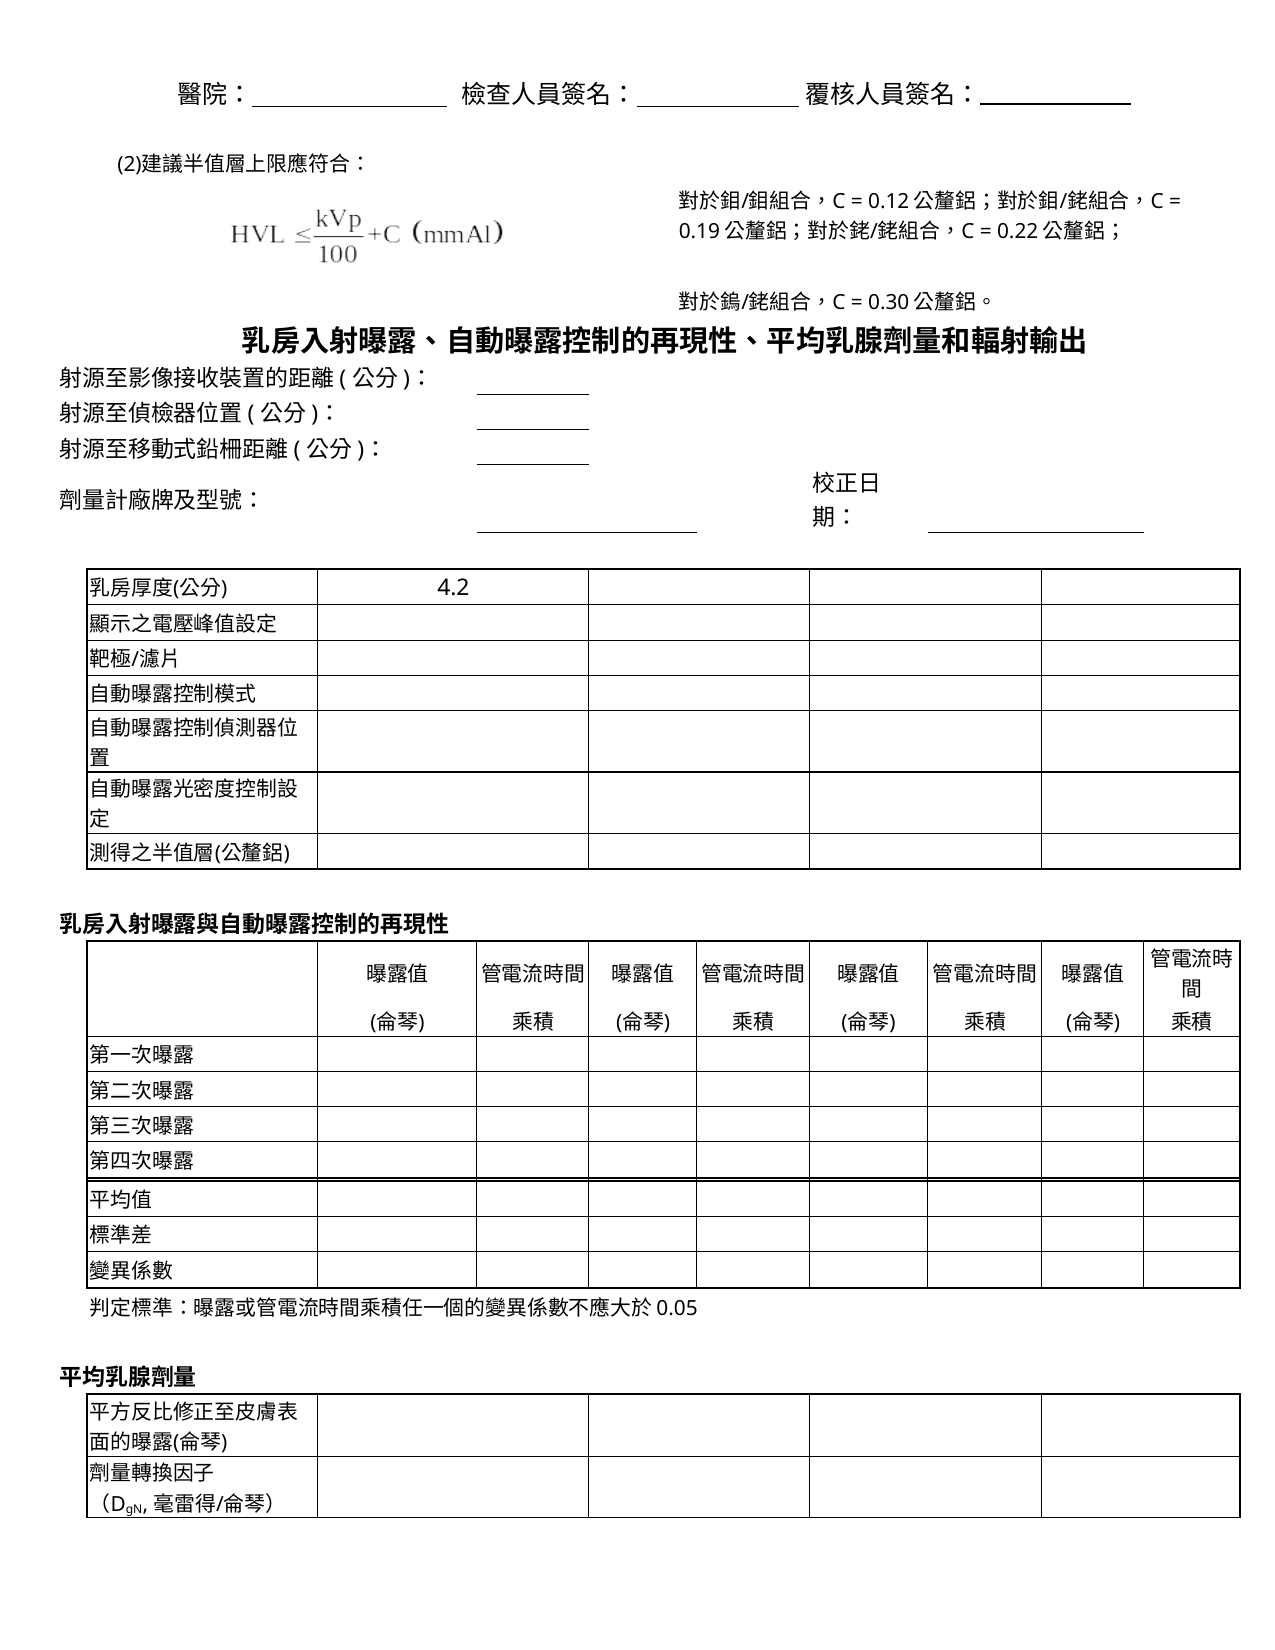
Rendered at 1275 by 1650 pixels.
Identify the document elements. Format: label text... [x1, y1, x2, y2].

table_cell [231, 180, 341, 248]
table_cell [589, 1182, 696, 1216]
table_cell [1042, 1107, 1143, 1141]
table_cell [318, 1357, 477, 1393]
table_cell [589, 904, 697, 940]
table_cell [56, 568, 86, 604]
table_cell [928, 533, 1042, 568]
table_cell 平方反比修正至皮膚表面的曝露(侖琴) [88, 1395, 317, 1456]
table_cell [56, 1287, 87, 1323]
table_cell [1042, 641, 1239, 675]
table_cell [551, 111, 676, 146]
table_cell [928, 1323, 1042, 1357]
table_cell [318, 1107, 476, 1141]
table_cell 對於鎢/銠組合，C = 0.30公釐鋁。 [676, 283, 1060, 317]
table_cell [163, 870, 220, 904]
table_cell 曝露值 [589, 942, 696, 1002]
table_cell [589, 1457, 809, 1517]
table_cell 管電流時間 [1144, 942, 1239, 1002]
table_cell [1042, 1037, 1143, 1071]
table_cell [477, 1072, 588, 1106]
table_cell [220, 1323, 318, 1357]
table_cell [1144, 464, 1239, 532]
table_cell [928, 904, 1042, 940]
table_cell [589, 605, 809, 640]
table_cell 乳房入射曝露與自動曝露控制的再現性 [56, 904, 589, 940]
table_cell [932, 111, 1060, 146]
table_cell [809, 904, 928, 940]
table_cell [928, 1217, 1041, 1251]
table_cell [1042, 904, 1144, 940]
table_cell [56, 1456, 86, 1517]
table_cell [676, 111, 804, 146]
table_cell [589, 1072, 696, 1106]
table_cell [1144, 1252, 1239, 1287]
table_cell 曝露值 [318, 942, 476, 1002]
table_cell 校正日 期： [809, 464, 928, 532]
table_cell [810, 605, 1041, 640]
table_cell [318, 1457, 588, 1517]
table_cell [56, 1141, 86, 1177]
table_cell [810, 1037, 927, 1071]
table_cell [56, 675, 86, 710]
table_cell [809, 429, 928, 464]
table_cell [589, 773, 809, 833]
table_cell [318, 1252, 476, 1287]
table_cell [114, 283, 231, 317]
table_cell [477, 430, 589, 464]
subtitle 乳房入射曝露、自動曝露控制的再現性、平均乳腺劑量和輻射輸出 [177, 317, 1152, 359]
table_cell 靶極/濾片 [88, 641, 317, 675]
table_cell [114, 180, 231, 267]
table_cell [1042, 870, 1144, 904]
table_cell [589, 1037, 696, 1071]
table_cell [349, 249, 353, 261]
table_cell [697, 429, 809, 464]
table_cell [1042, 429, 1144, 464]
table_cell [114, 111, 231, 146]
table_cell [163, 1323, 220, 1357]
table_cell [425, 283, 551, 317]
table_cell [810, 834, 1041, 868]
table_cell 變異係數 [88, 1252, 317, 1287]
table_cell [88, 942, 317, 1036]
table_cell [928, 1142, 1041, 1177]
table_cell [477, 1217, 588, 1251]
table_cell [56, 771, 86, 833]
table_cell (侖琴) [589, 1003, 696, 1036]
table_cell [341, 180, 425, 248]
table_cell [810, 1182, 927, 1216]
table_cell [697, 1182, 809, 1216]
table_cell [810, 676, 1041, 710]
table_cell [1144, 1217, 1239, 1251]
table_cell [1144, 904, 1239, 940]
table_cell [697, 1217, 809, 1251]
table_cell [477, 464, 697, 532]
table_cell [928, 394, 1042, 429]
table_cell [928, 870, 1042, 904]
table_cell [318, 605, 588, 640]
table_cell [551, 180, 676, 248]
table_cell [810, 641, 1041, 675]
table_cell [318, 773, 588, 833]
table_cell [1042, 773, 1239, 833]
table_cell [697, 1357, 809, 1393]
table_cell [318, 1037, 476, 1071]
table_cell [928, 1289, 1042, 1323]
table_cell [589, 1217, 696, 1251]
table_cell 射源至偵檢器位置 ( 公分 )： [56, 394, 477, 429]
table_cell [810, 773, 1041, 833]
table_cell [1042, 1252, 1143, 1287]
table_cell [810, 570, 1041, 604]
table_cell [928, 429, 1042, 464]
table_cell [477, 1142, 588, 1177]
table_cell [425, 249, 551, 283]
table_header [589, 360, 697, 394]
table_cell [318, 1182, 476, 1216]
table_cell [697, 904, 809, 940]
table_cell [318, 711, 588, 771]
table_cell [334, 249, 339, 261]
table_cell [589, 870, 697, 904]
table_cell [697, 1107, 809, 1141]
table_cell [589, 1142, 696, 1177]
table_cell [220, 870, 318, 904]
table_cell [231, 283, 341, 317]
table_cell [1042, 1357, 1144, 1393]
table_cell [477, 1037, 588, 1071]
table_cell [1144, 532, 1239, 568]
table_cell [589, 1395, 809, 1456]
table_header [809, 360, 928, 394]
table_cell [697, 394, 809, 429]
table_cell 乘積 [1144, 1003, 1239, 1036]
table_cell [1144, 1107, 1239, 1141]
table_cell [318, 1395, 588, 1456]
table_cell [1144, 1142, 1239, 1177]
table_cell [810, 1217, 927, 1251]
table_cell [318, 834, 588, 868]
table_cell [1144, 1072, 1239, 1106]
table_cell [1060, 283, 1188, 317]
table_cell [477, 1252, 588, 1287]
table_cell [589, 834, 809, 868]
table_cell [341, 249, 425, 283]
table_cell [1042, 1289, 1144, 1323]
table_cell 測得之半值層(公釐鋁) [88, 834, 317, 868]
table_cell [231, 249, 341, 283]
table_cell [56, 710, 86, 771]
table_cell [928, 1107, 1041, 1141]
table_cell [56, 1177, 86, 1216]
table_cell [477, 1323, 589, 1357]
table_cell [1042, 605, 1239, 640]
table_cell 第四次曝露 [88, 1142, 317, 1177]
table_header [1144, 360, 1239, 394]
table_cell [589, 1107, 696, 1141]
table_cell [697, 532, 809, 568]
table_cell 第二次曝露 [88, 1072, 317, 1106]
table_cell (侖琴) [1042, 1003, 1143, 1036]
table_cell [810, 1072, 927, 1106]
table_cell 乘積 [928, 1003, 1041, 1036]
table_cell [1042, 1323, 1144, 1357]
table_cell [56, 940, 86, 1002]
table_cell [56, 640, 86, 675]
table_cell [697, 870, 809, 904]
table_cell [1042, 1395, 1239, 1456]
table_cell [589, 394, 697, 429]
table_cell [928, 1037, 1041, 1071]
table_cell [477, 870, 589, 904]
table_cell 乘積 [697, 1003, 809, 1036]
table_cell [810, 1107, 927, 1141]
table_cell [56, 1106, 86, 1141]
table_cell [318, 1323, 477, 1357]
table_cell [56, 1071, 86, 1106]
table_cell [697, 1037, 809, 1071]
table_cell 平均值 [88, 1182, 317, 1216]
table_cell [809, 532, 928, 568]
table_cell [56, 1216, 86, 1251]
table_cell [341, 111, 425, 146]
table_cell 劑量計廠牌及型號： [56, 464, 477, 532]
table_cell [425, 180, 551, 248]
table_cell 乳房厚度(公分) [88, 570, 317, 604]
table_cell 自動曝露控制偵測器位置 [88, 711, 317, 771]
table_cell [589, 711, 809, 771]
table_cell [318, 1072, 476, 1106]
table_cell [318, 532, 477, 568]
table_cell [697, 1072, 809, 1106]
table_cell [697, 1252, 809, 1287]
table_cell [477, 1357, 589, 1393]
table_cell [1042, 1142, 1143, 1177]
table_cell [318, 1142, 476, 1177]
table_header [928, 360, 1042, 394]
table_cell [589, 1252, 696, 1287]
table_cell [163, 532, 220, 568]
table_cell [589, 676, 809, 710]
table_cell [56, 1393, 86, 1456]
table_cell 管電流時間 [928, 942, 1041, 1002]
table_cell [56, 532, 87, 568]
table_cell 乘積 [477, 1003, 588, 1036]
table_cell [87, 1323, 163, 1357]
table_cell [810, 1395, 1041, 1456]
table_cell (侖琴) [318, 1003, 476, 1036]
table_cell [928, 464, 1144, 532]
table_cell [220, 532, 318, 568]
table_cell [1042, 711, 1239, 771]
table_cell [589, 429, 697, 464]
table_cell [809, 870, 928, 904]
table_cell [809, 1357, 928, 1393]
table_cell 劑量轉換因子 （DgN, 毫雷得/侖琴） [88, 1457, 317, 1517]
table_cell 第一次曝露 [88, 1037, 317, 1071]
table_cell [1042, 676, 1239, 710]
table_cell [809, 1323, 928, 1357]
table_cell 管電流時間 [477, 942, 588, 1002]
table_cell 對於鉬/鉬組合，C = 0.12公釐鋁；對於鉬/銠組合，C = 0.19公釐鋁；對於銠/銠組合，C = 0.22公釐鋁； [676, 146, 1188, 283]
table_cell 第三次曝露 [88, 1107, 317, 1141]
table_cell [1060, 111, 1188, 146]
table_cell [477, 395, 589, 429]
table_cell [318, 676, 588, 710]
table_cell [589, 570, 809, 604]
table_cell 射源至移動式鉛柵距離 ( 公分 )： [56, 429, 477, 464]
table_cell 判定標準：曝露或管電流時間乘積任一個的變異係數不應大於0.05 [87, 1289, 809, 1323]
table_cell [56, 1036, 86, 1071]
table_cell [697, 1323, 809, 1357]
table_cell [1042, 1217, 1143, 1251]
table_cell [425, 146, 551, 180]
table_cell [1042, 570, 1239, 604]
table_cell [56, 604, 86, 640]
table_cell [477, 1182, 588, 1216]
table_cell [1042, 533, 1144, 568]
table_cell [56, 868, 87, 904]
table_cell [1144, 429, 1239, 464]
table_cell [114, 249, 231, 283]
table_header 射源至影像接收裝置的距離 ( 公分 )： [56, 360, 477, 394]
table_cell [425, 111, 551, 146]
table_header [697, 360, 809, 394]
table_cell [56, 833, 86, 868]
table_cell [318, 641, 588, 675]
table_cell [87, 870, 163, 904]
table_cell [56, 1003, 86, 1036]
table_cell [1144, 1182, 1239, 1216]
table_cell [551, 283, 676, 317]
table_cell [809, 1289, 928, 1323]
table_header [477, 360, 589, 394]
table_cell 標準差 [88, 1217, 317, 1251]
table_cell [810, 1252, 927, 1287]
table_cell [697, 1142, 809, 1177]
table_cell [810, 1142, 927, 1177]
table_cell 曝露值 [810, 942, 927, 1002]
table_cell 管電流時間 [697, 942, 809, 1002]
table_cell [589, 533, 697, 568]
table_cell [928, 1252, 1041, 1287]
table_cell [1144, 1323, 1239, 1357]
table_cell [1042, 394, 1144, 429]
table_cell [589, 641, 809, 675]
table_cell [1144, 1037, 1239, 1071]
table_cell (2)建議半值層上限應符合： [114, 146, 425, 180]
table_cell [477, 1107, 588, 1141]
table_cell [1042, 1182, 1143, 1216]
table_cell 顯示之電壓峰值設定 [88, 605, 317, 640]
table_cell [1144, 394, 1239, 429]
table_cell [1042, 834, 1239, 868]
table_cell [56, 1323, 87, 1357]
table_cell 自動曝露光密度控制設定 [88, 773, 317, 833]
table_header [1042, 360, 1144, 394]
table_cell [697, 464, 809, 532]
table_cell [477, 533, 589, 568]
table_cell [809, 394, 928, 429]
table_cell [318, 870, 477, 904]
table_cell [810, 1457, 1041, 1517]
table_cell 4.2 [318, 570, 588, 604]
table_header [117, 214, 226, 248]
table_cell [589, 1357, 697, 1393]
table_cell 平均乳腺劑量 [56, 1357, 220, 1393]
table_cell [1144, 1289, 1239, 1323]
table_cell [1042, 1457, 1239, 1517]
table_cell [810, 711, 1041, 771]
table_cell [928, 1357, 1042, 1393]
table_cell [1042, 1072, 1143, 1106]
table_cell [220, 1357, 318, 1393]
table_cell [928, 1072, 1041, 1106]
table_cell [341, 283, 425, 317]
table_cell [551, 146, 676, 180]
table_cell [56, 1251, 86, 1287]
table_cell [589, 1323, 697, 1357]
table_cell [1144, 1357, 1239, 1393]
table_cell [318, 1217, 476, 1251]
table_cell [928, 1182, 1041, 1216]
table_cell [804, 111, 932, 146]
table_cell [87, 532, 163, 568]
table_cell [551, 249, 676, 283]
table_cell 曝露值 [1042, 942, 1143, 1002]
table_cell (侖琴) [810, 1003, 927, 1036]
table_cell [1144, 870, 1239, 904]
table_cell [231, 111, 341, 146]
table_cell 自動曝露控制模式 [88, 676, 317, 710]
